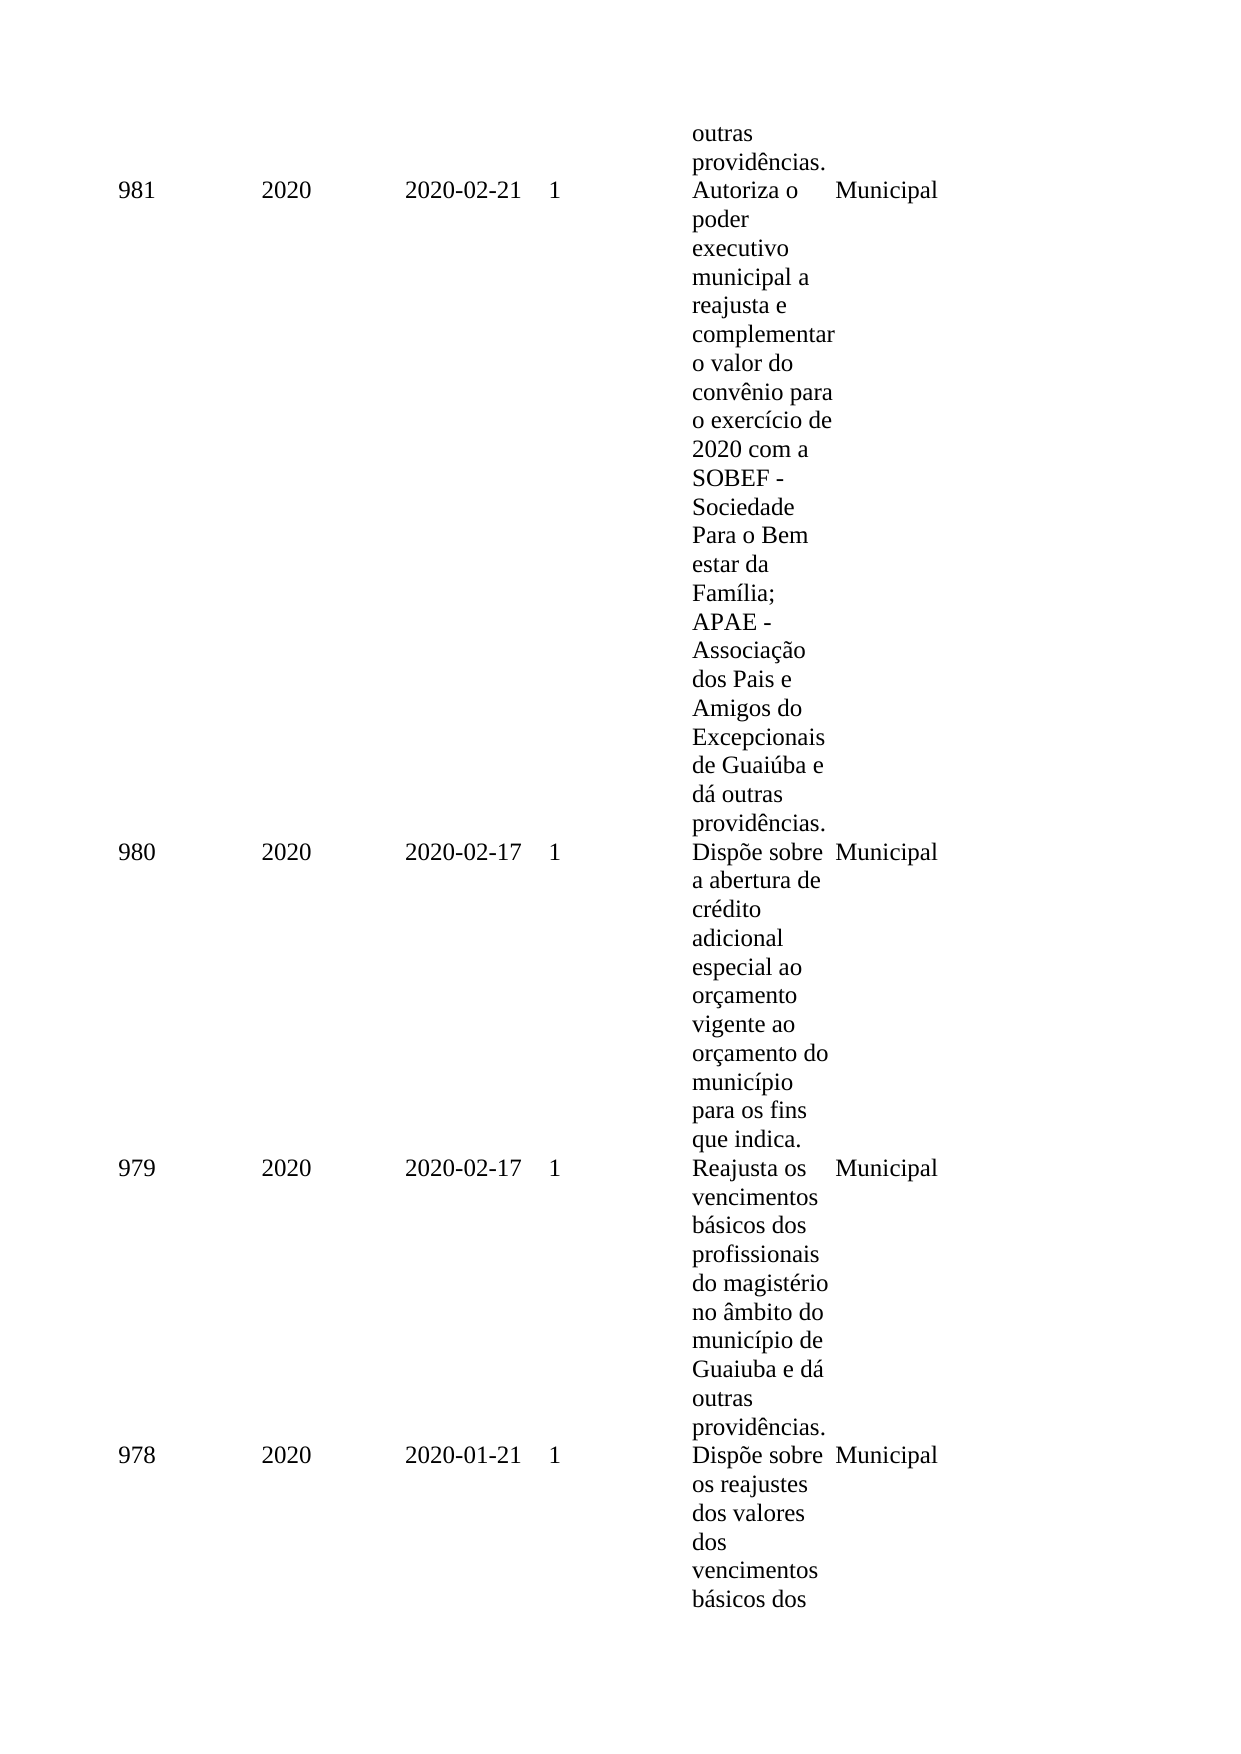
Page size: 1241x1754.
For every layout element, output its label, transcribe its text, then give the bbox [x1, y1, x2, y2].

table_cell outras providências. [692, 118, 835, 176]
table_cell Dispõe sobre a abertura de crédito adicional especial ao orçamento vigente ao orçamento do município para os fins que indica. [692, 837, 835, 1153]
table_cell [261, 118, 405, 176]
table_cell 979 [118, 1153, 261, 1441]
table_cell 2020-02-17 [405, 837, 548, 1153]
table_cell 2020-01-21 [405, 1441, 548, 1613]
table_cell 2020 [261, 176, 405, 837]
table_cell Dispõe sobre os reajustes dos valores dos vencimentos básicos dos [692, 1441, 835, 1613]
table_cell 978 [118, 1441, 261, 1613]
table_cell 1 [548, 837, 692, 1153]
table_cell Municipal [835, 1153, 979, 1441]
table_cell [979, 176, 1122, 837]
table_cell 981 [118, 176, 261, 837]
table_cell [979, 837, 1122, 1153]
table_cell 2020-02-17 [405, 1153, 548, 1441]
table_cell 1 [548, 1153, 692, 1441]
table_cell 2020-02-21 [405, 176, 548, 837]
table_cell Municipal [835, 1441, 979, 1613]
table_cell [548, 118, 692, 176]
table_cell Municipal [835, 837, 979, 1153]
table_cell 980 [118, 837, 261, 1153]
table_cell [405, 118, 548, 176]
table_cell [835, 118, 979, 176]
table_cell [118, 118, 261, 176]
table_cell [979, 1153, 1122, 1441]
table_cell Autoriza o poder executivo municipal a reajusta e complementar o valor do convênio para o exercício de 2020 com a SOBEF - Sociedade Para o Bem estar da Família; APAE -Associação dos Pais e Amigos do Excepcionais de Guaiúba e dá outras providências. [692, 176, 835, 837]
table_cell 1 [548, 176, 692, 837]
table_cell Municipal [835, 176, 979, 837]
table_cell 2020 [261, 1153, 405, 1441]
table_cell 1 [548, 1441, 692, 1613]
table_cell Reajusta os vencimentos básicos dos profissionais do magistério no âmbito do município de Guaiuba e dá outras providências. [692, 1153, 835, 1441]
table_cell [979, 118, 1122, 176]
table_cell [979, 1441, 1122, 1613]
table_cell 2020 [261, 837, 405, 1153]
table_cell 2020 [261, 1441, 405, 1613]
